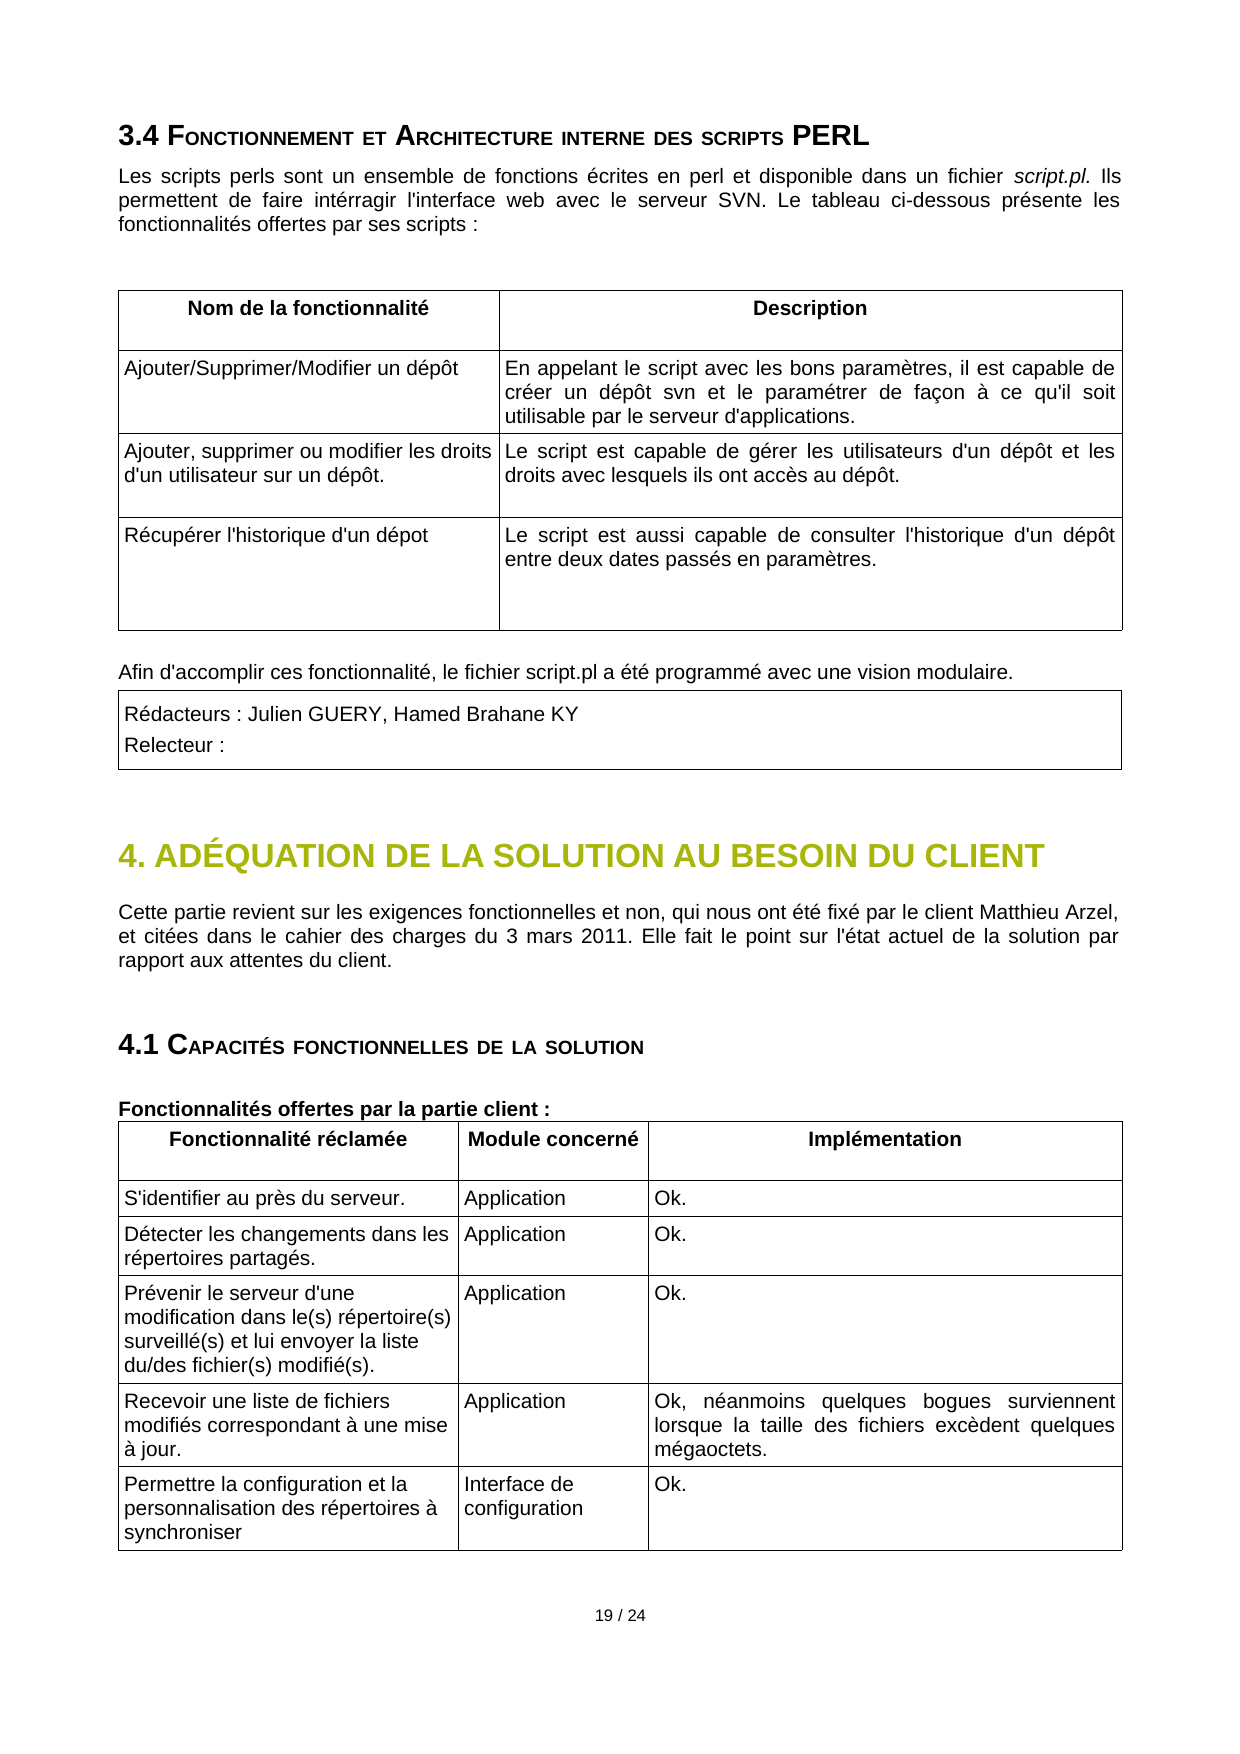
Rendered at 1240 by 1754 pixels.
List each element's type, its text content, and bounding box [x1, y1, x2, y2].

subtitle Capacités fonctionnelles de la solution [118, 1027, 1121, 1060]
table_cell Ajouter, supprimer ou modifier les droits d'un utilisateur sur un dépôt. [119, 434, 499, 517]
table_header Rédacteurs : Julien GUERY, Hamed Brahane KY Relecteur : [119, 691, 1121, 768]
table_cell En appelant le script avec les bons paramètres, il est capable de créer un dépôt svn et le paramétrer de façon à ce qu'il soit utilisable par le serveur d'applications. [500, 351, 1122, 433]
table_cell Ok. [649, 1467, 1122, 1549]
table_cell Application [459, 1217, 648, 1275]
table_cell Prévenir le serveur d'une modification dans le(s) répertoire(s) surveillé(s) et lui envoyer la liste du/des fichier(s) modifié(s). [119, 1276, 458, 1383]
table_cell Permettre la configuration et la personnalisation des répertoires à synchroniser [119, 1467, 458, 1549]
table_cell Récupérer l'historique d'un dépot [119, 518, 499, 630]
subtitle Fonctionnement et Architecture interne des scripts PERL [118, 118, 1121, 152]
table_cell Application [459, 1384, 648, 1466]
table_cell Le script est capable de gérer les utilisateurs d'un dépôt et les droits avec lesquels ils ont accès au dépôt. [500, 434, 1122, 517]
text Cette partie revient sur les exigences fonctionnelles et non, qui nous ont été fixé par le client Matthieu Arzel, et citées dans le cahier des charges du 3 mars 2011. Elle fait le point sur l'état actuel de la solution par rapport aux attentes du client. [118, 900, 1121, 972]
table_header Implémentation [649, 1122, 1122, 1180]
table_cell Recevoir une liste de fichiers modifiés correspondant à une mise à jour. [119, 1384, 458, 1466]
table_header Fonctionnalité réclamée [119, 1122, 458, 1180]
table_cell Détecter les changements dans les répertoires partagés. [119, 1217, 458, 1275]
table_cell Ajouter/Supprimer/Modifier un dépôt [119, 351, 499, 433]
table_cell Ok. [649, 1276, 1122, 1383]
table_cell Interface de configuration [459, 1467, 648, 1549]
table_cell Ok. [649, 1181, 1122, 1216]
table_header Description [500, 291, 1122, 350]
table_cell Application [459, 1276, 648, 1383]
table_cell S'identifier au près du serveur. [119, 1181, 458, 1216]
table_cell Ok. [649, 1217, 1122, 1275]
subtitle Adéquation de la solution au besoin du client [118, 836, 1121, 875]
text Les scripts perls sont un ensemble de fonctions écrites en perl et disponible dans un fichier script.pl. Ils permettent de faire intérragir l'interface web avec le serveur SVN. Le tableau ci-dessous présente les fonctionnalités offertes par ses scripts : [118, 164, 1121, 236]
table_cell Application [459, 1181, 648, 1216]
table_cell Ok, néanmoins quelques bogues surviennent lorsque la taille des fichiers excèdent quelques mégaoctets. [649, 1384, 1122, 1466]
text Afin d'accomplir ces fonctionnalité, le fichier script.pl a été programmé avec une vision modulaire. [118, 660, 1121, 684]
table_header Nom de la fonctionnalité [119, 291, 499, 350]
table_header Module concerné [459, 1122, 648, 1180]
text Fonctionnalités offertes par la partie client : [118, 1097, 1121, 1121]
table_cell Le script est aussi capable de consulter l'historique d'un dépôt entre deux dates passés en paramètres. [500, 518, 1122, 630]
